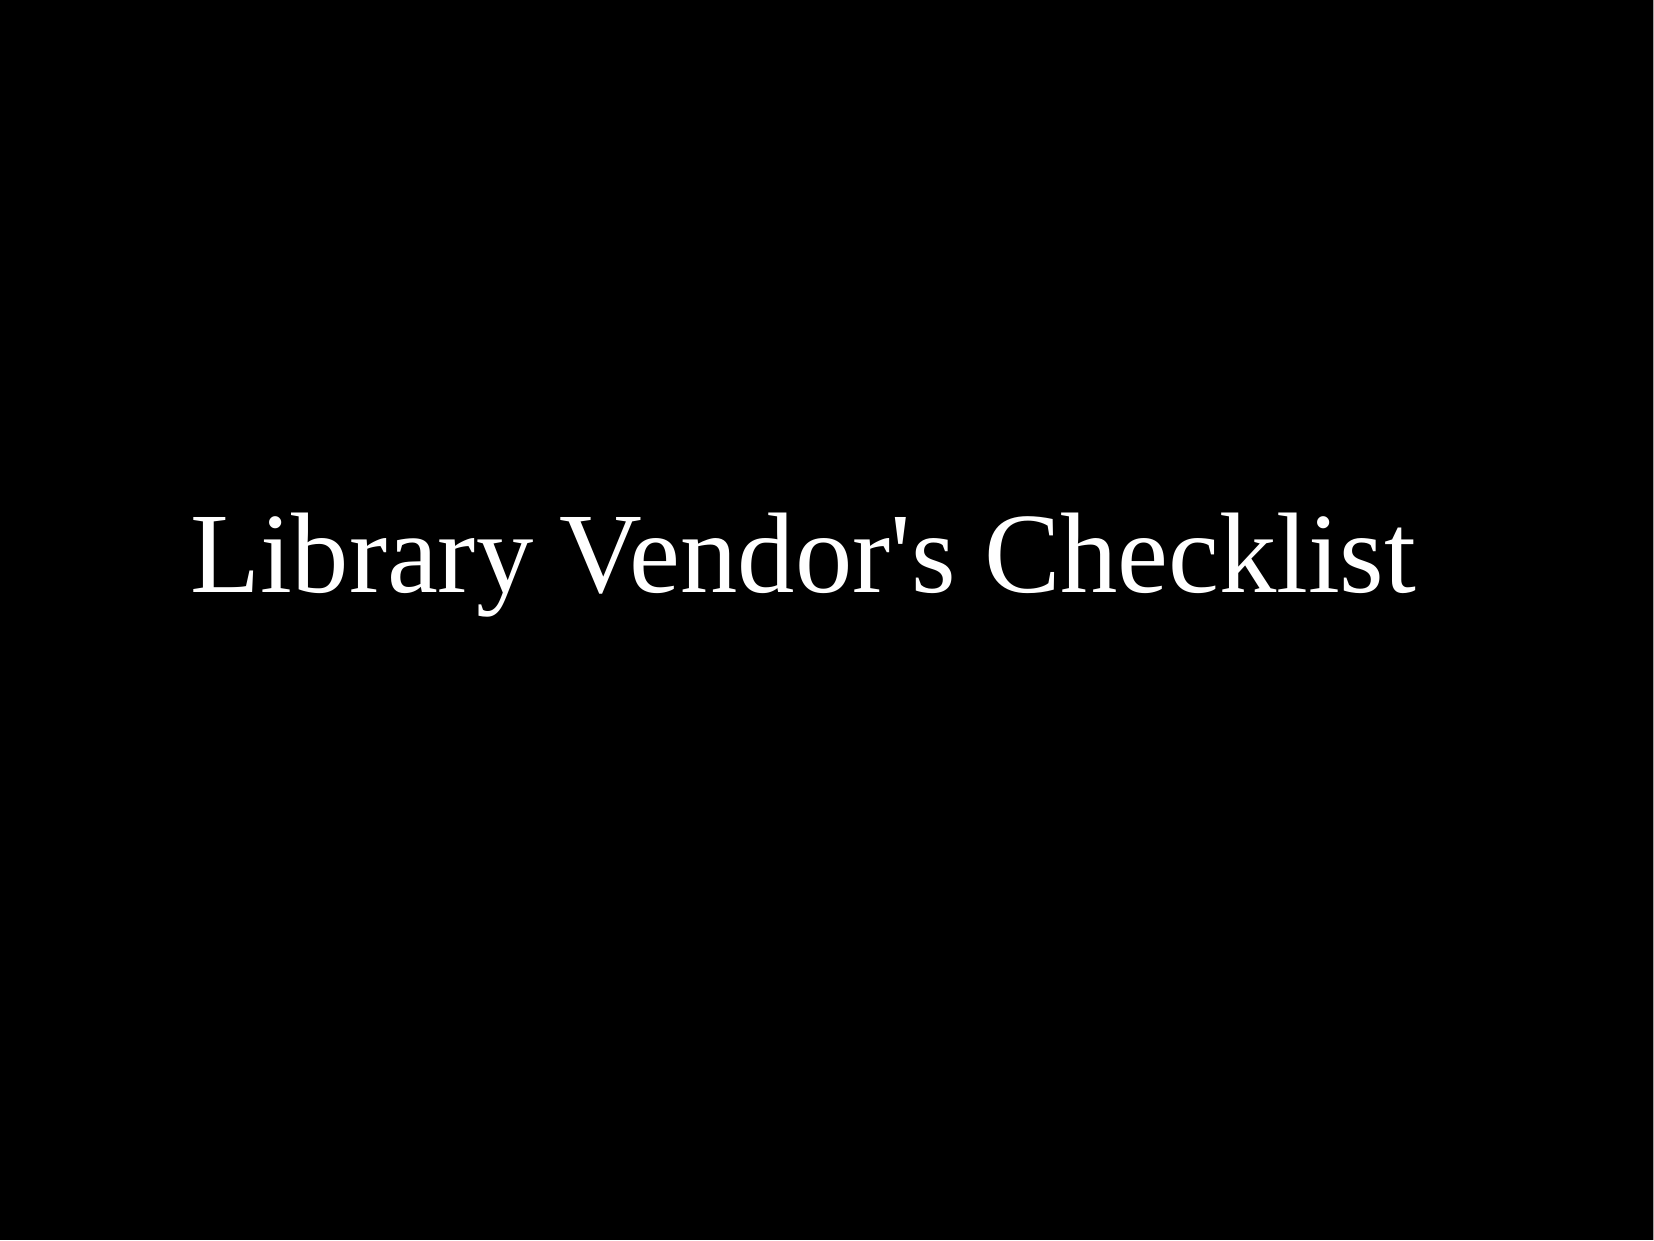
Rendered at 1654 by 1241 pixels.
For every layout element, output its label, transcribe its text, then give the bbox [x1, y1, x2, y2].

title Library Vendor's Checklist [59, 449, 1548, 657]
